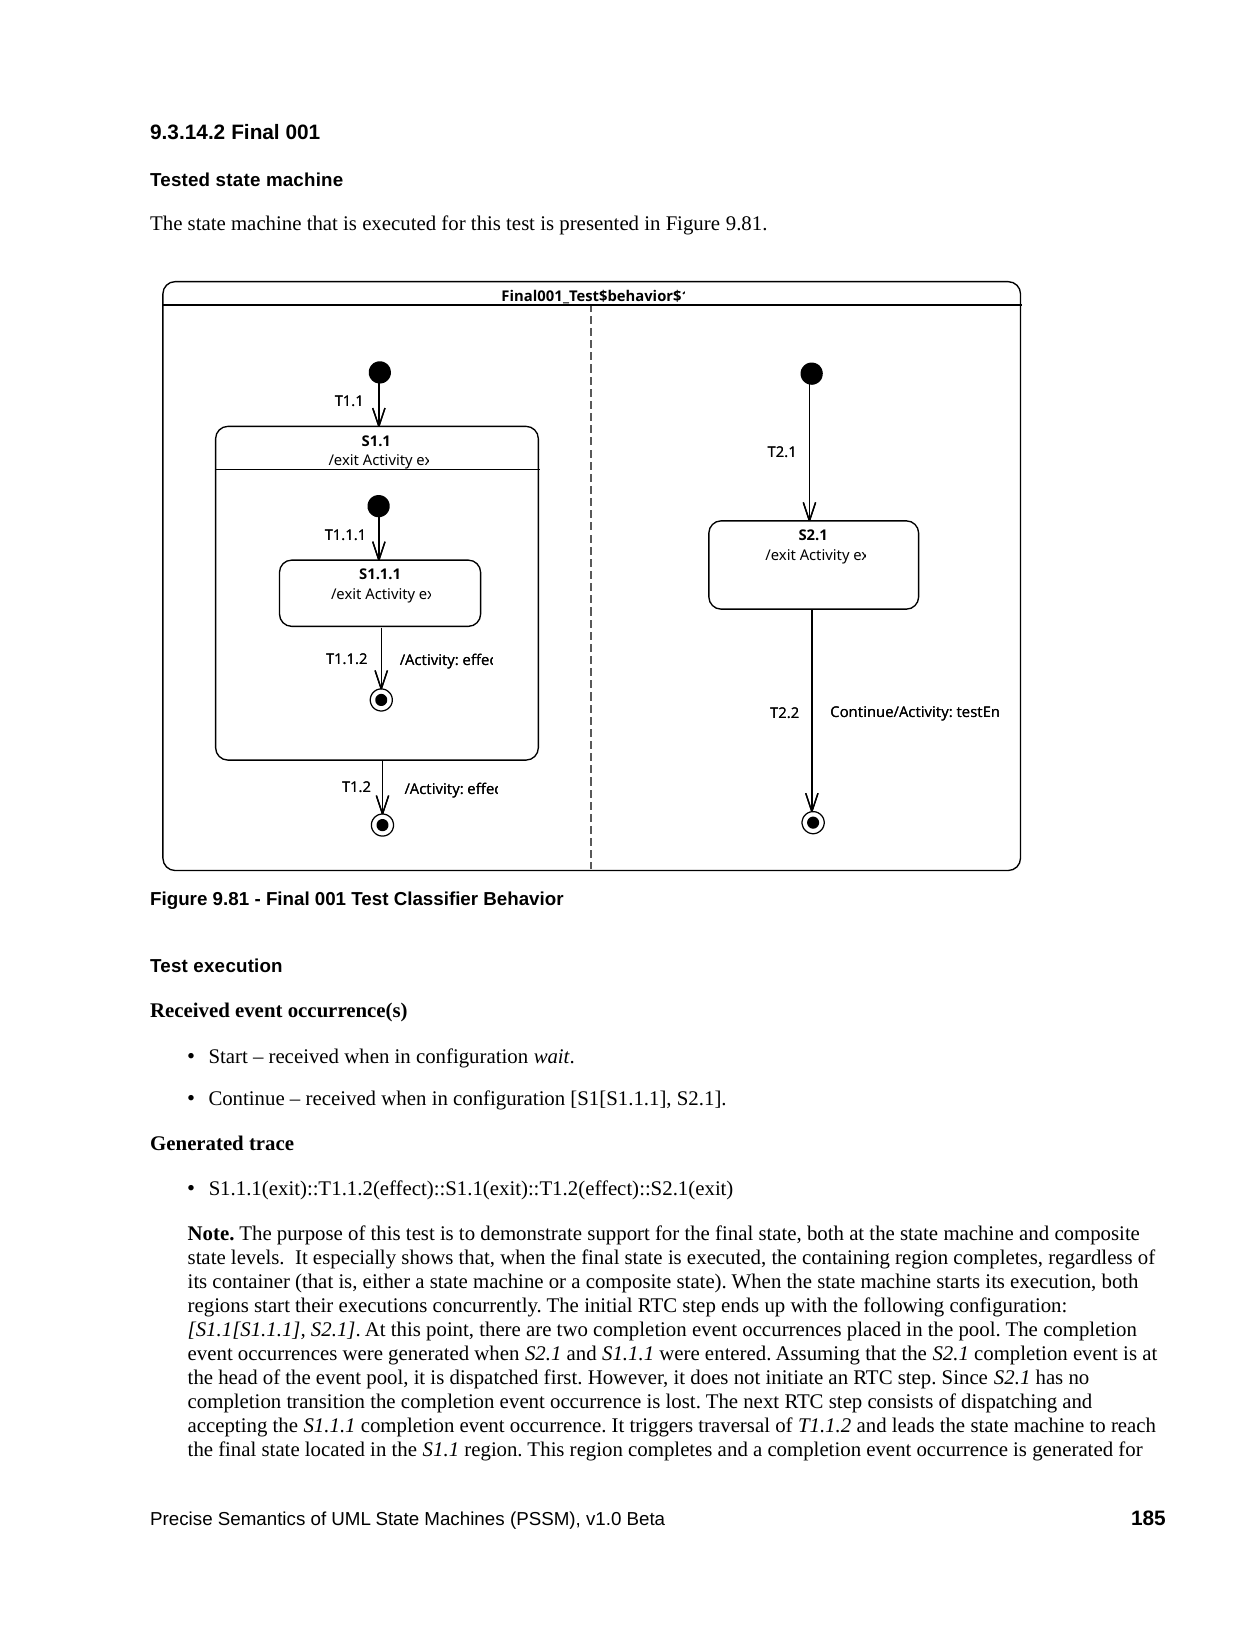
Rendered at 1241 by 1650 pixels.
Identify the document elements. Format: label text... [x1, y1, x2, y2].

list S1.1.1(exit)::T1.1.2(effect)::S1.1(exit)::T1.2(effect)::S2.1(exit) [187, 1176, 1166, 1200]
list Continue – received when in configuration [S1[S1.1.1], S2.1]. [187, 1084, 1166, 1109]
text Received event occurrence(s) [150, 998, 1166, 1022]
list Start – received when in configuration wait. [187, 1043, 1166, 1068]
text The state machine that is executed for this test is presented in Figure 9.81. [150, 211, 1166, 235]
text Note. The purpose of this test is to demonstrate support for the final state, both at the state machine and composite state levels. It especially shows that, when the final state is executed, the containing region completes, regardless of its container (that is, either a state machine or a composite state). When the state machine starts its execution, both regions start their executions concurrently. The initial RTC step ends up with the following configuration: [S1.1[S1.1.1], S2.1]. At this point, there are two completion event occurrences placed in the pool. The completion event occurrences were generated when S2.1 and S1.1.1 were entered. Assuming that the S2.1 completion event is at the head of the event pool, it is dispatched first. However, it does not initiate an RTC step. Since S2.1 has no completion transition the completion event occurrence is lost. The next RTC step consists of dispatching and accepting the S1.1.1 completion event occurrence. It triggers traversal of T1.1.2 and leads the state machine to reach the final state located in the S1.1 region. This region completes and a completion event occurrence is generated for [187, 1221, 1166, 1461]
subtitle Test execution [150, 955, 1166, 977]
text Figure 9.81 - Final 001 Test Classifier Behavior [150, 269, 1034, 909]
text Generated trace [150, 1131, 1166, 1155]
subtitle Final 001 [150, 118, 1166, 143]
subtitle Tested state machine [150, 168, 1166, 190]
